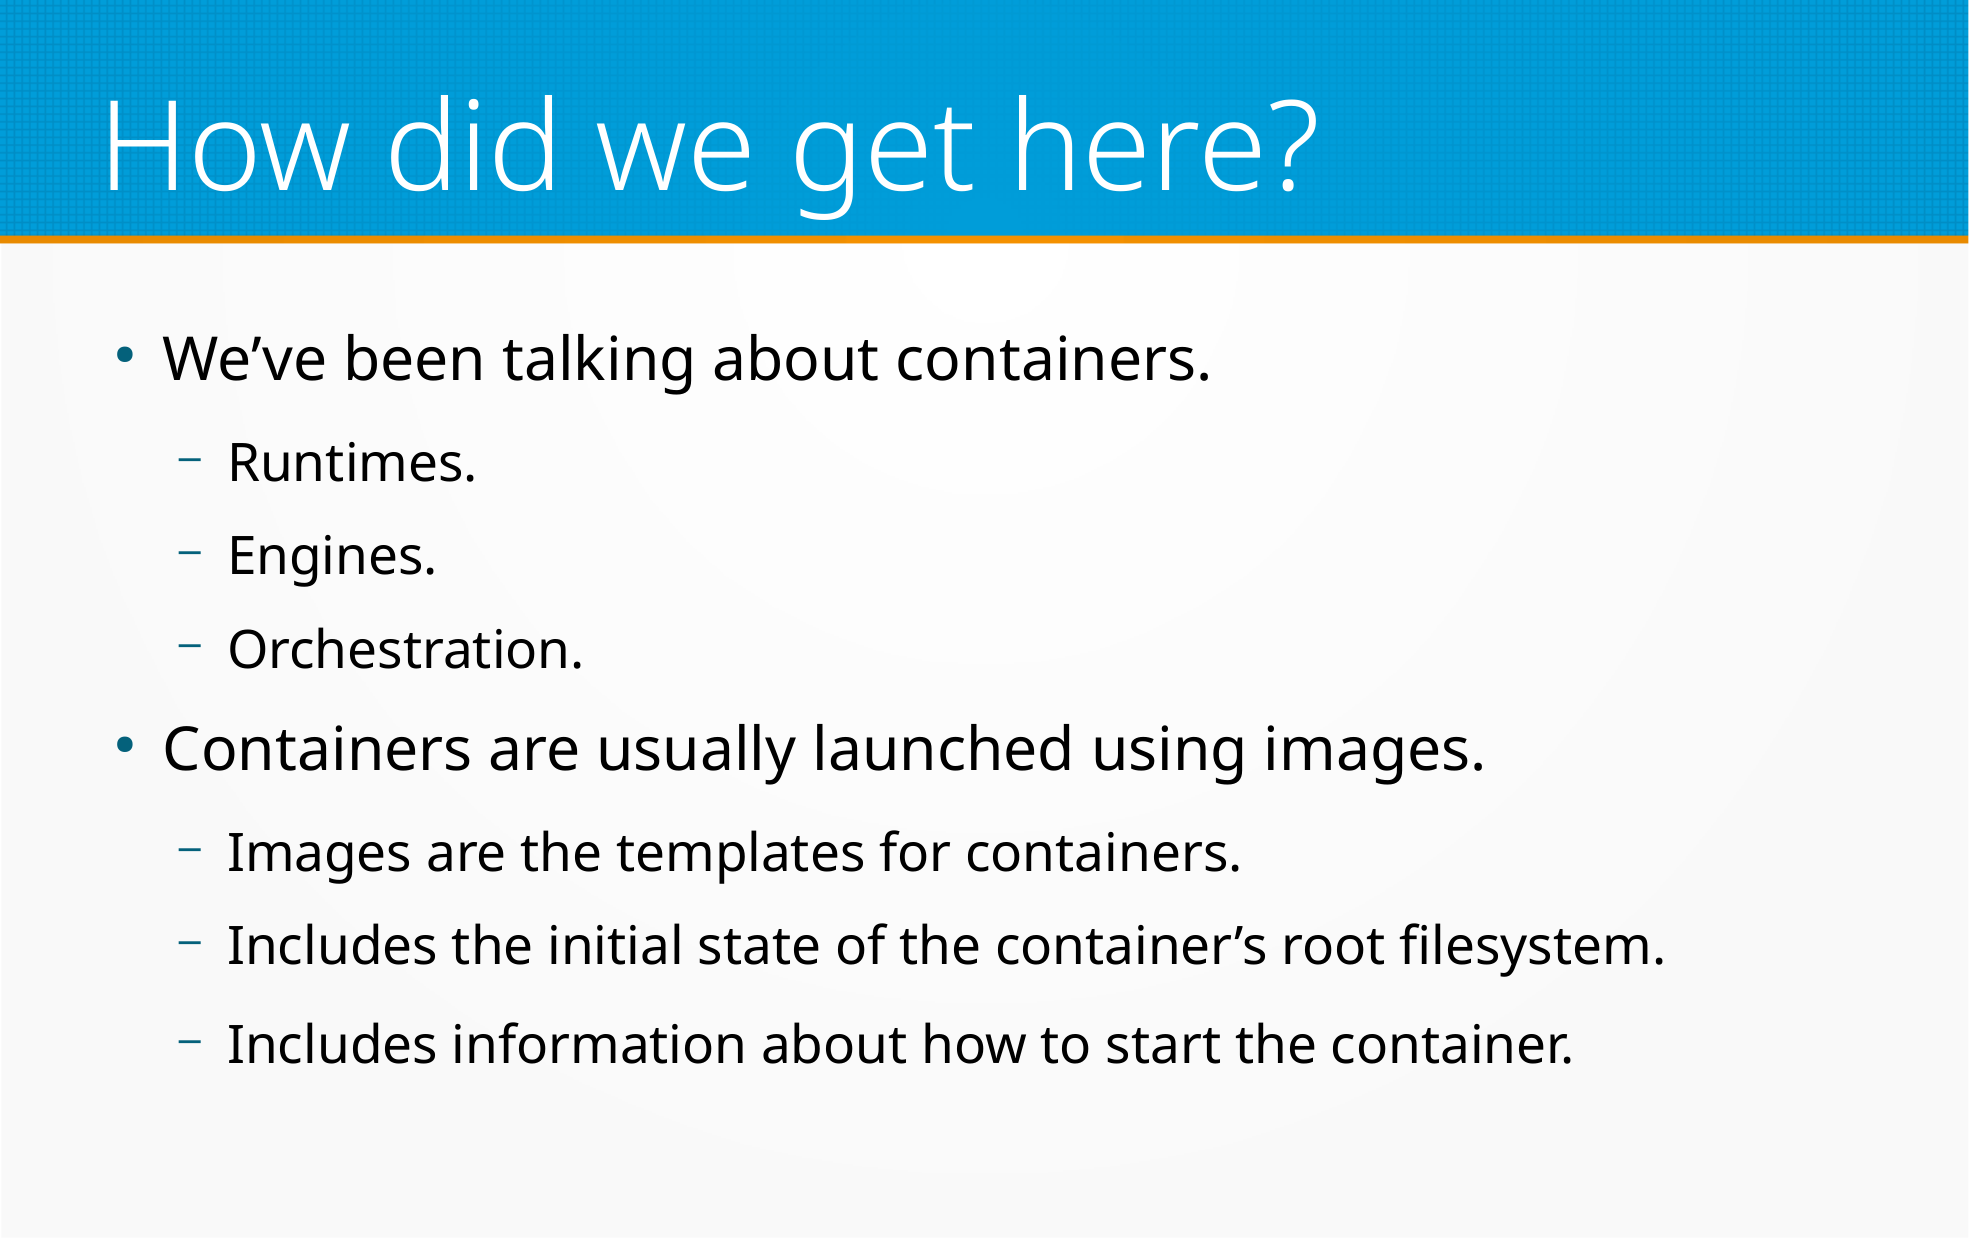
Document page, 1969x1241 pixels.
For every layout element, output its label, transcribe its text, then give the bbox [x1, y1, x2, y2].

list We’ve been talking about containers. Runtimes. Engines. Orchestration. Containers are usually launched using images. Images are the templates for containers. Includes the initial state of the container’s root filesystem. Includes information about how to start the container. [98, 315, 1861, 1081]
picture [0, 236, 1969, 1241]
title How did we get here? [98, 19, 1870, 227]
